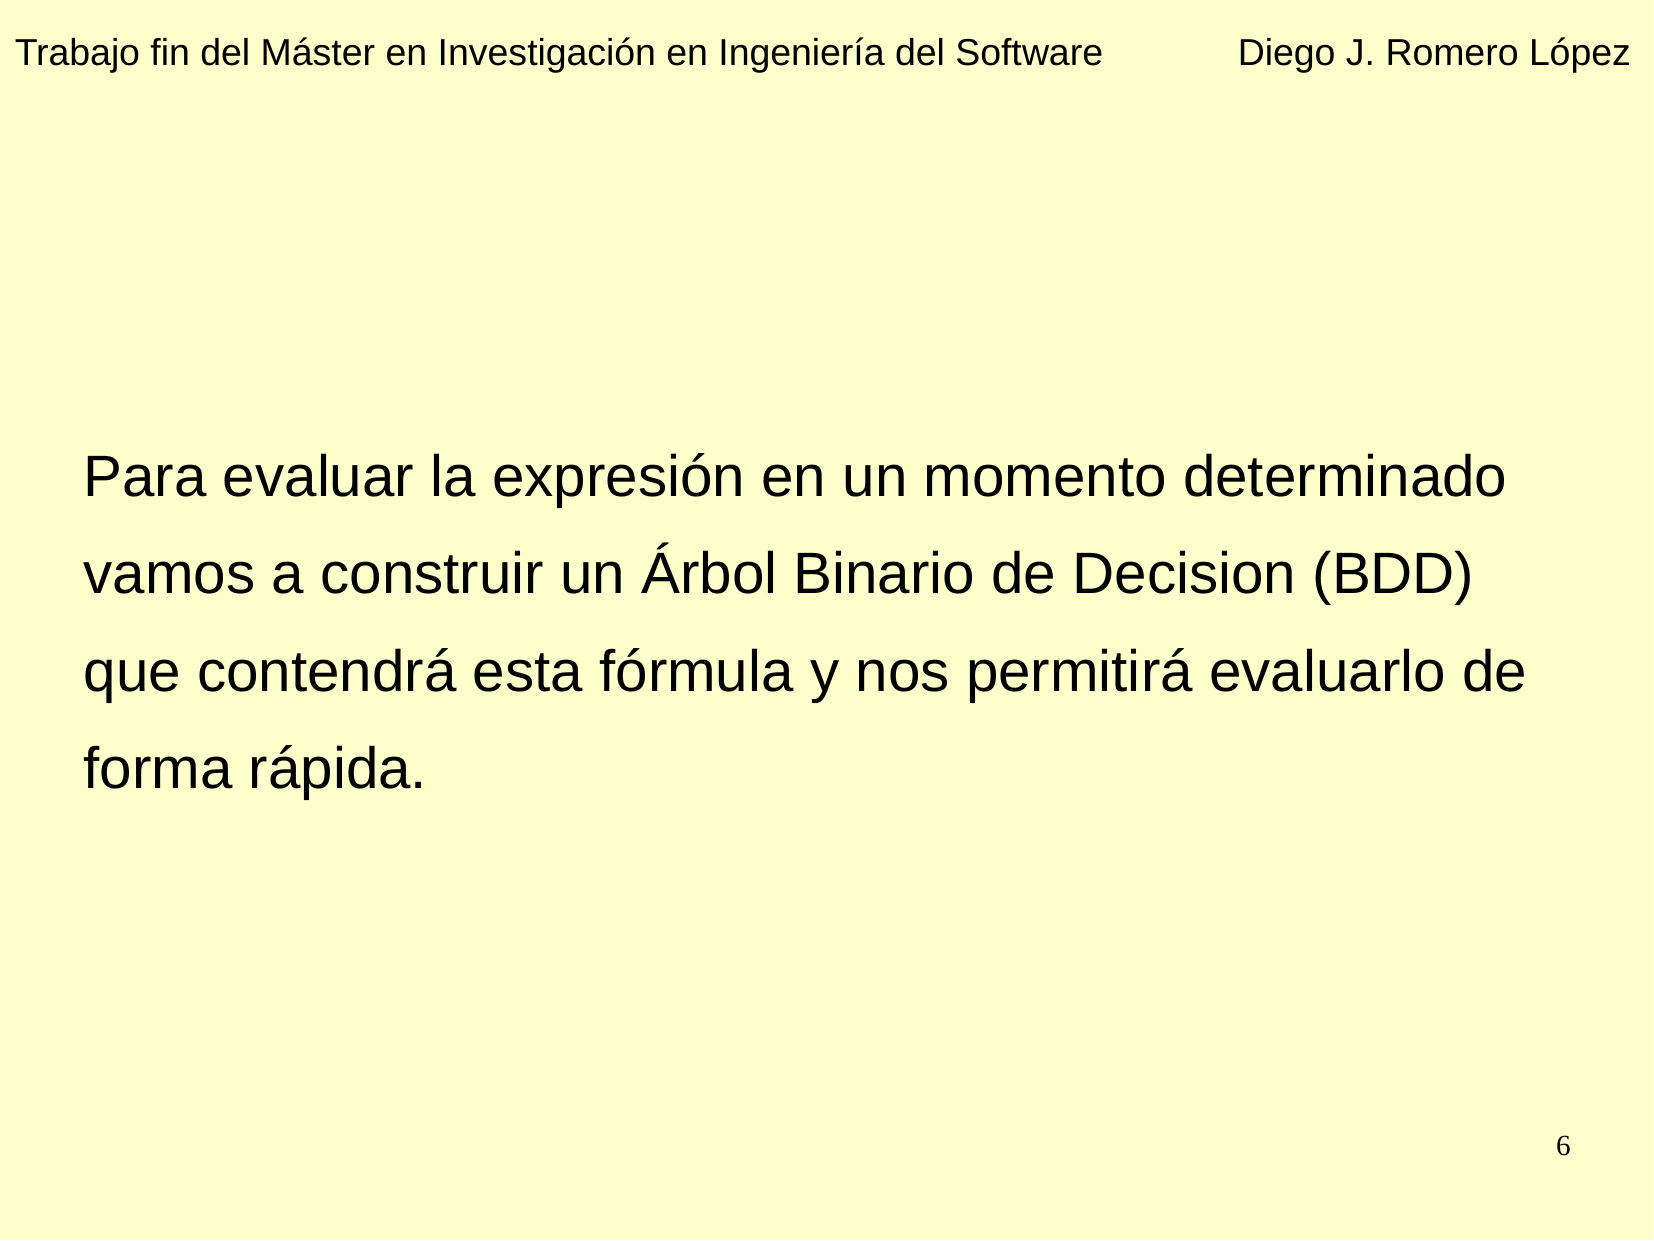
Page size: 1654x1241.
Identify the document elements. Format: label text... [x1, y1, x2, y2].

text_box Para evaluar la expresión en un momento determinado vamos a construir un Árbol Binario de Decision (BDD) que contendrá esta fórmula y nos permitirá evaluarlo de forma rápida. [83, 126, 1572, 1087]
